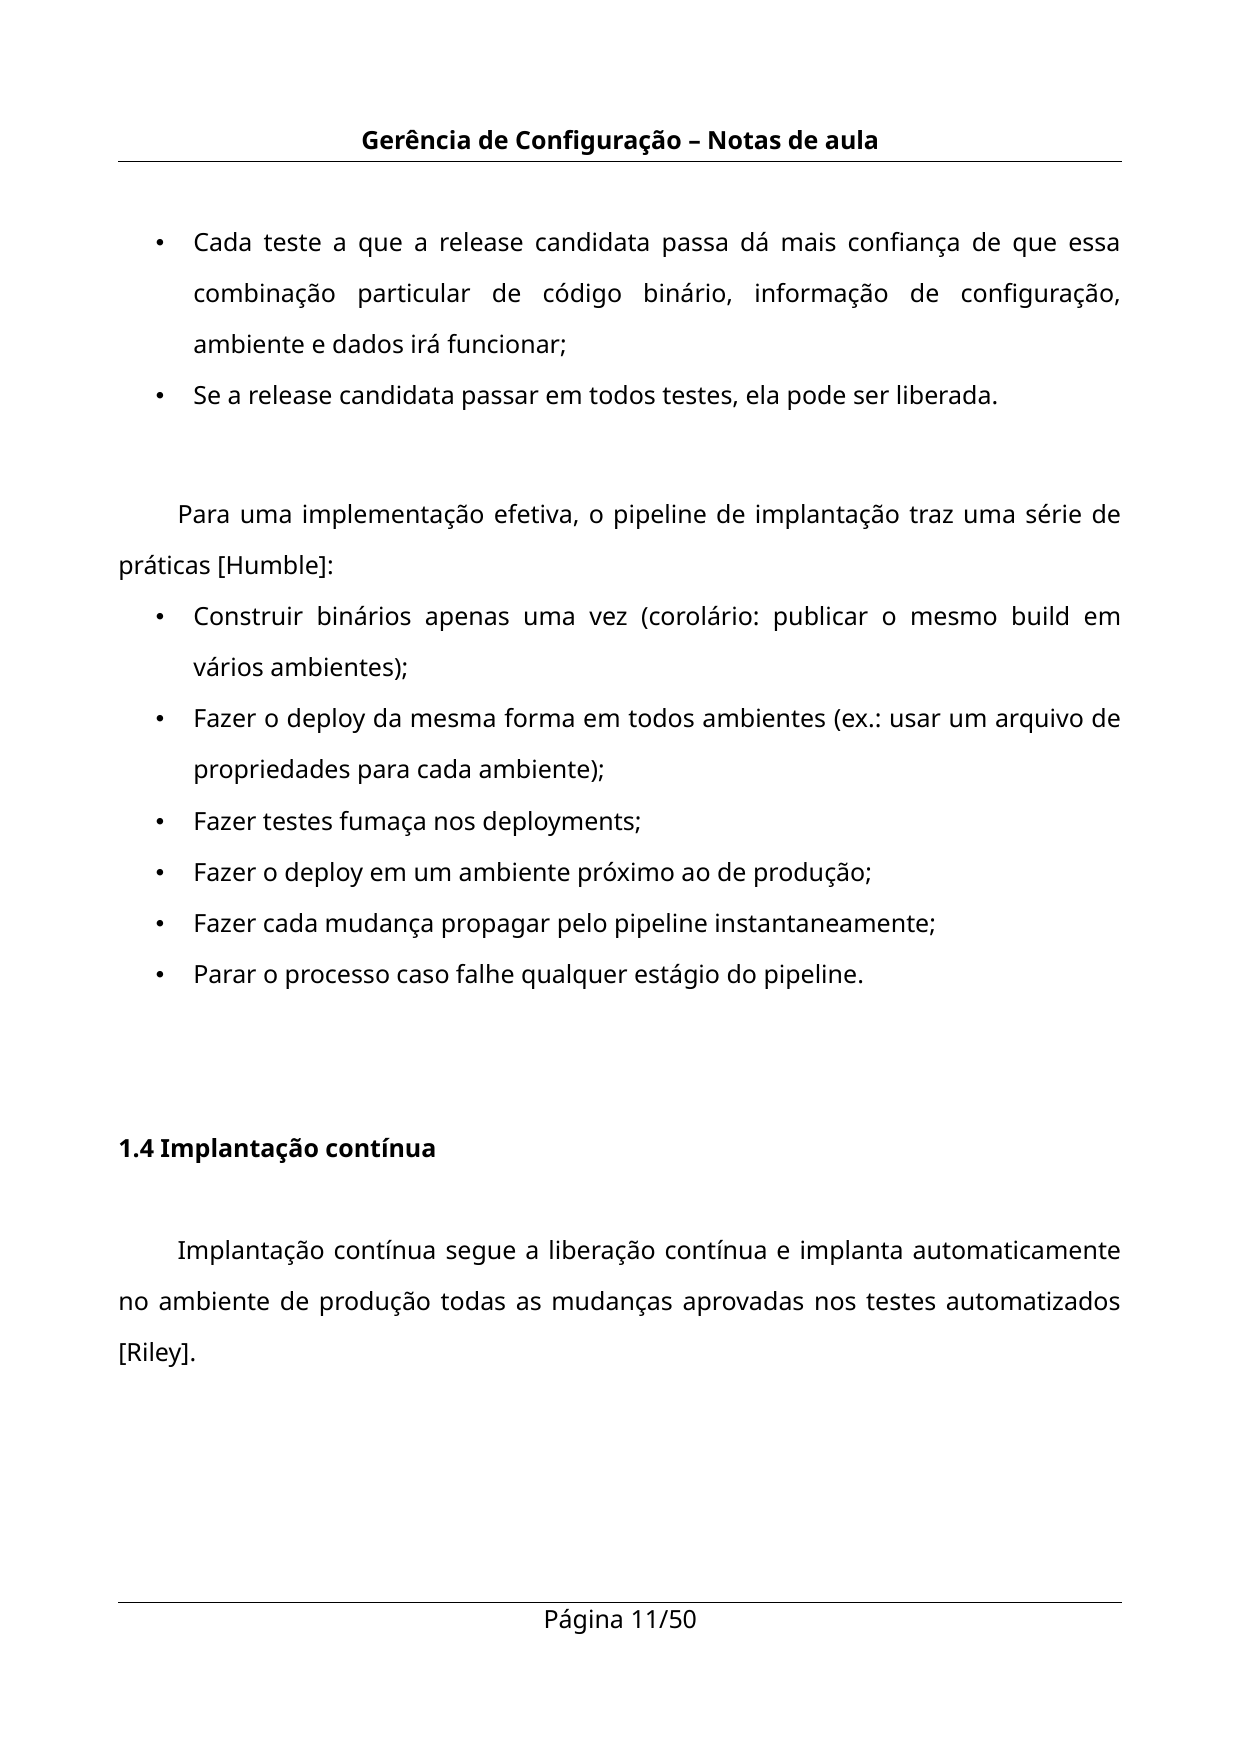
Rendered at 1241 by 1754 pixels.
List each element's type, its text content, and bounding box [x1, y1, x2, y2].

list Cada teste a que a release candidata passa dá mais confiança de que essa combinação particular de código binário, informação de configuração, ambiente e dados irá funcionar; [156, 224, 1122, 361]
list Parar o processo caso falhe qualquer estágio do pipeline. [156, 956, 1122, 990]
list Fazer o deploy em um ambiente próximo ao de produção; [156, 854, 1122, 888]
list Fazer o deploy da mesma forma em todos ambientes (ex.: usar um arquivo de propriedades para cada ambiente); [156, 701, 1122, 786]
text Para uma implementação efetiva, o pipeline de implantação traz uma série de práticas [Humble]: [118, 497, 1122, 582]
text Implantação contínua segue a liberação contínua e implanta automaticamente no ambiente de produção todas as mudanças aprovadas nos testes automatizados [Riley]. [118, 1232, 1122, 1368]
subtitle 1.4 Implantação contínua [118, 1130, 1122, 1164]
list Se a release candidata passar em todos testes, ela pode ser liberada. [156, 378, 1122, 412]
list Fazer cada mudança propagar pelo pipeline instantaneamente; [156, 905, 1122, 939]
list Fazer testes fumaça nos deployments; [156, 803, 1122, 837]
list Construir binários apenas uma vez (corolário: publicar o mesmo build em vários ambientes); [156, 599, 1122, 684]
